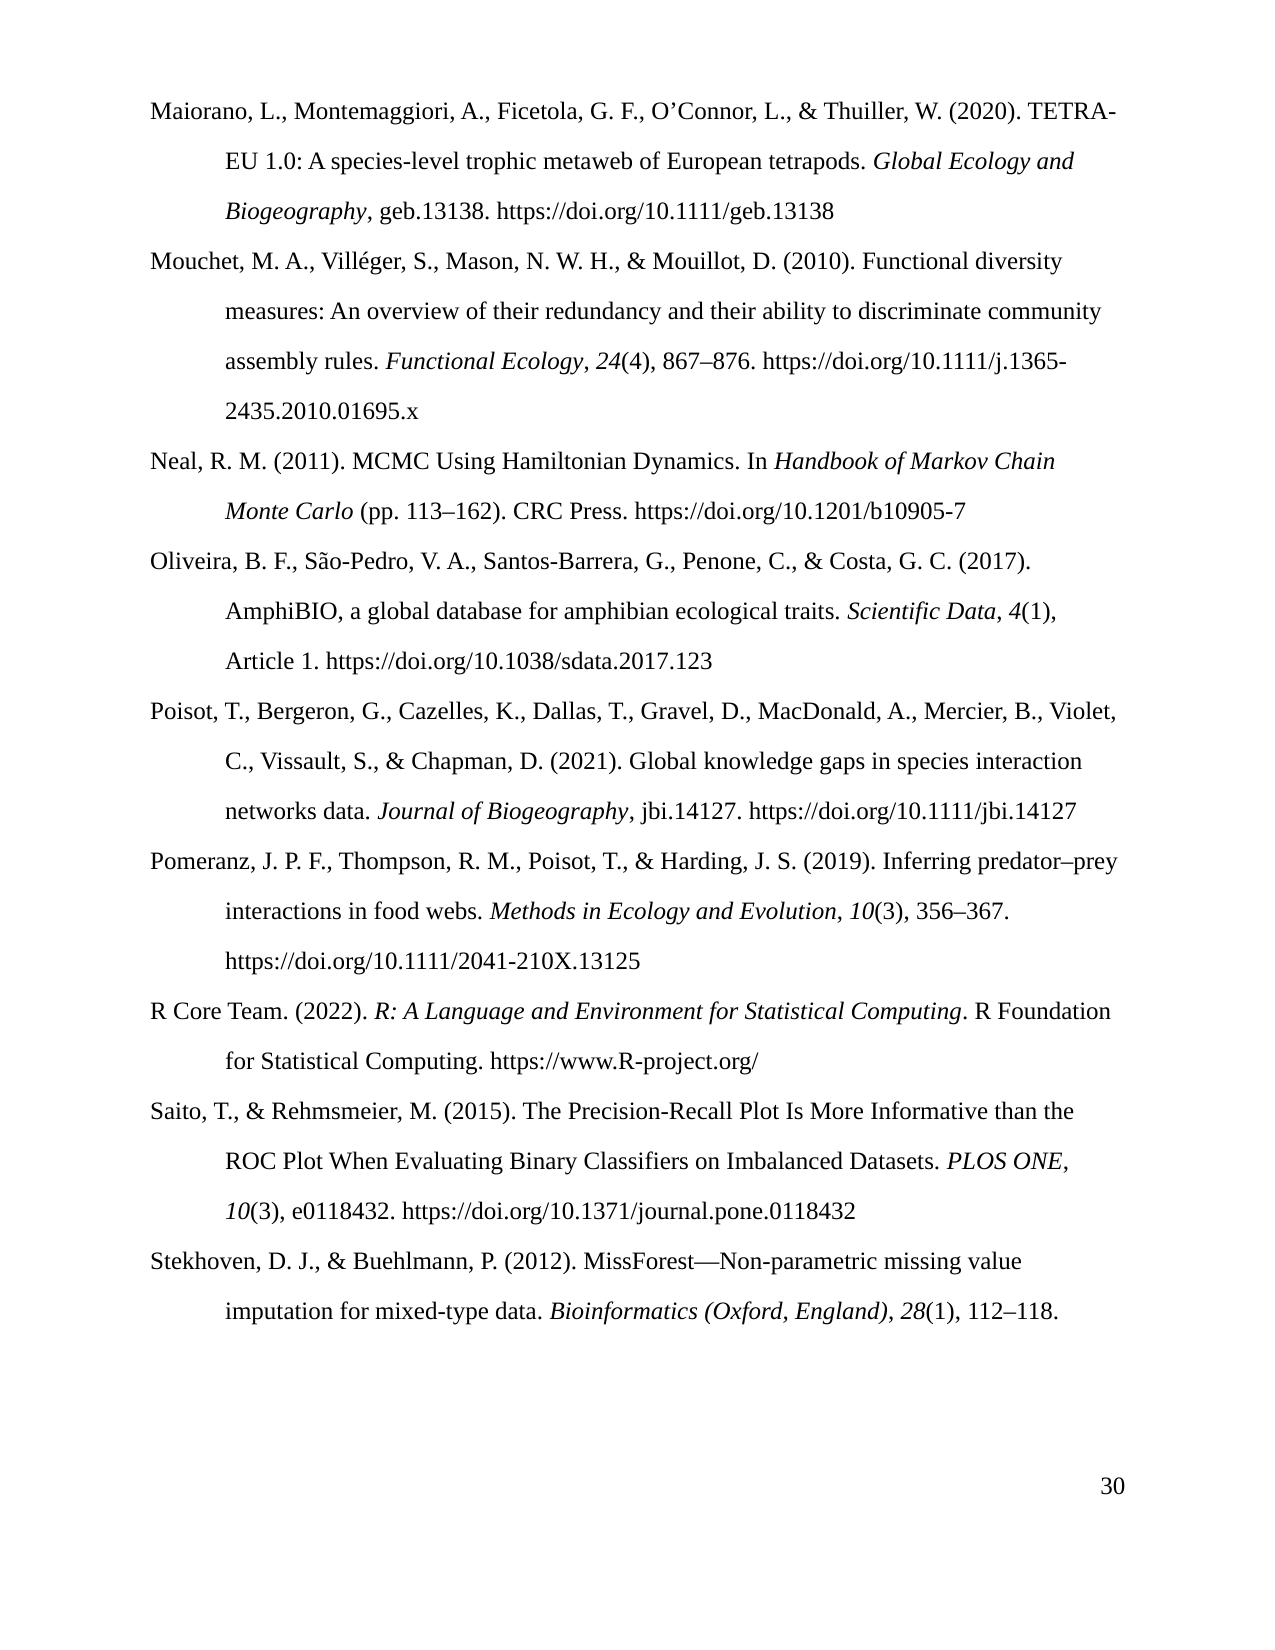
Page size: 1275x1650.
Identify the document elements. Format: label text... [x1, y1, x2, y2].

text Neal, R. M. (2011). MCMC Using Hamiltonian Dynamics. In Handbook of Markov Chain Monte Carlo (pp. 113–162). CRC Press. https://doi.org/10.1201/b10905-7 [150, 425, 1125, 525]
text Mouchet, M. A., Villéger, S., Mason, N. W. H., & Mouillot, D. (2010). Functional diversity measures: An overview of their redundancy and their ability to discriminate community assembly rules. Functional Ecology, 24(4), 867–876. https://doi.org/10.1111/j.1365-2435.2010.01695.x [150, 225, 1125, 425]
text Poisot, T., Bergeron, G., Cazelles, K., Dallas, T., Gravel, D., MacDonald, A., Mercier, B., Violet, C., Vissault, S., & Chapman, D. (2021). Global knowledge gaps in species interaction networks data. Journal of Biogeography, jbi.14127. https://doi.org/10.1111/jbi.14127 [150, 675, 1125, 825]
text Stekhoven, D. J., & Buehlmann, P. (2012). MissForest—Non-parametric missing value imputation for mixed-type data. Bioinformatics (Oxford, England), 28(1), 112–118. [150, 1225, 1125, 1325]
text Pomeranz, J. P. F., Thompson, R. M., Poisot, T., & Harding, J. S. (2019). Inferring predator–prey interactions in food webs. Methods in Ecology and Evolution, 10(3), 356–367. https://doi.org/10.1111/2041-210X.13125 [150, 825, 1125, 975]
text Maiorano, L., Montemaggiori, A., Ficetola, G. F., O’Connor, L., & Thuiller, W. (2020). TETRA‐EU 1.0: A species‐level trophic metaweb of European tetrapods. Global Ecology and Biogeography, geb.13138. https://doi.org/10.1111/geb.13138 [150, 75, 1125, 225]
text Oliveira, B. F., São-Pedro, V. A., Santos-Barrera, G., Penone, C., & Costa, G. C. (2017). AmphiBIO, a global database for amphibian ecological traits. Scientific Data, 4(1), Article 1. https://doi.org/10.1038/sdata.2017.123 [150, 525, 1125, 675]
text Saito, T., & Rehmsmeier, M. (2015). The Precision-Recall Plot Is More Informative than the ROC Plot When Evaluating Binary Classifiers on Imbalanced Datasets. PLOS ONE, 10(3), e0118432. https://doi.org/10.1371/journal.pone.0118432 [150, 1075, 1125, 1225]
text R Core Team. (2022). R: A Language and Environment for Statistical Computing. R Foundation for Statistical Computing. https://www.R-project.org/ [150, 975, 1125, 1075]
